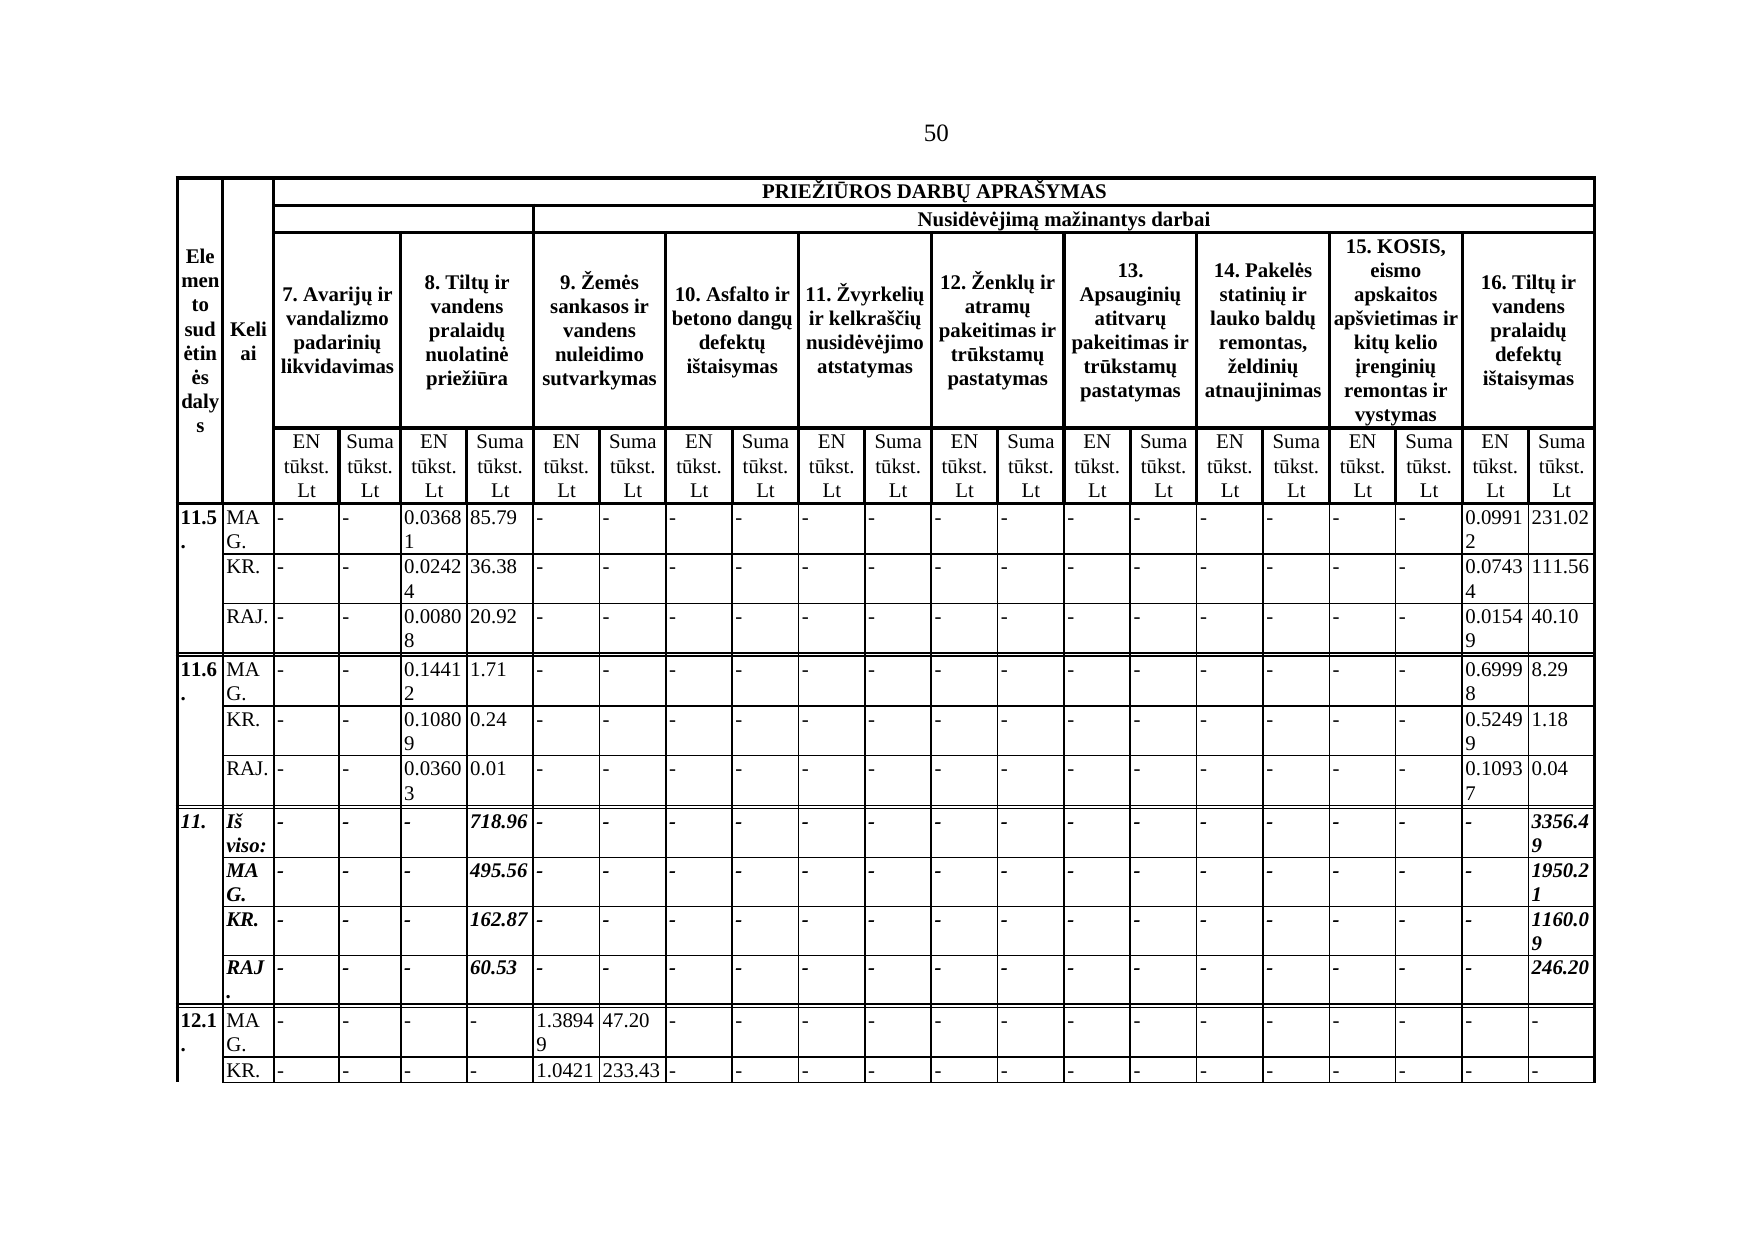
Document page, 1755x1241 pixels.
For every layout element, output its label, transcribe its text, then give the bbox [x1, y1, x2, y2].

table_cell - [932, 604, 997, 652]
table_cell - [799, 809, 864, 857]
table_cell - [340, 604, 400, 652]
table_cell - [998, 657, 1063, 705]
table_cell - [667, 505, 731, 553]
table_cell 0.69998 [1463, 657, 1528, 705]
table_cell 0.01 [468, 756, 532, 804]
table_cell Suma tūkst. Lt [1132, 430, 1195, 502]
table_cell - [1197, 907, 1262, 954]
table_cell - [667, 809, 731, 857]
table_cell - [866, 555, 930, 603]
table_cell - [1463, 907, 1528, 954]
table_cell - [866, 809, 930, 857]
table_cell - [402, 956, 466, 1003]
table_cell [179, 857, 222, 906]
table_cell - [866, 1008, 930, 1056]
table_cell - [1131, 907, 1196, 954]
table_cell Suma tūkst. Lt [1397, 430, 1461, 502]
table_cell - [667, 1058, 731, 1082]
table_cell Suma tūkst. Lt [866, 430, 930, 502]
table_cell - [1330, 809, 1395, 857]
table_cell - [1264, 756, 1329, 804]
table_cell - [1264, 956, 1329, 1003]
table_cell - [1264, 657, 1329, 705]
table_header PRIEŽIŪROS DARBŲ APRAŠYMAS [275, 180, 1593, 203]
table_cell - [340, 809, 400, 857]
table_cell - [866, 604, 930, 652]
table_cell 16. Tiltų ir vandens pralaidų defektų ištaisymas [1464, 234, 1593, 426]
table_cell - [866, 956, 930, 1003]
table_cell 246.20 [1529, 956, 1593, 1003]
table_cell 0.03603 [402, 756, 466, 804]
table_cell 0.10937 [1463, 756, 1528, 804]
table_cell - [1396, 907, 1461, 954]
table_cell - [1065, 604, 1129, 652]
table_cell - [1264, 1008, 1329, 1056]
table_cell - [1330, 907, 1395, 954]
table_cell - [1065, 707, 1129, 755]
table_cell - [1131, 555, 1196, 603]
table_cell - [1330, 956, 1395, 1003]
table_cell - [932, 707, 997, 755]
table_cell 1.0421 [534, 1058, 599, 1082]
table_cell - [1197, 1008, 1262, 1056]
table_cell - [866, 858, 930, 906]
table_cell - [275, 756, 338, 804]
table_cell - [667, 907, 731, 954]
table_cell MAG. [224, 858, 273, 906]
table_cell - [1264, 555, 1329, 603]
table_cell 0.24 [468, 707, 532, 755]
table_cell - [1065, 956, 1129, 1003]
table_cell - [600, 907, 665, 954]
table_cell - [998, 1008, 1063, 1056]
table_cell - [1264, 505, 1329, 553]
table_cell - [1264, 809, 1329, 857]
table_cell - [402, 809, 466, 857]
table_cell 10. Asfalto ir betono dangų defektų ištaisymas [667, 234, 797, 426]
table_cell - [275, 956, 338, 1003]
table_cell - [866, 1058, 930, 1082]
table_cell - [534, 809, 599, 857]
table_cell - [340, 756, 400, 804]
table_cell - [1264, 707, 1329, 755]
table_cell [179, 955, 222, 1003]
table_cell 231.02 [1529, 505, 1593, 553]
table_cell [179, 906, 222, 954]
table_cell KR. [224, 1058, 273, 1082]
table_cell - [402, 907, 466, 954]
table_cell - [1264, 858, 1329, 906]
table_cell - [1065, 505, 1129, 553]
table_cell - [667, 756, 731, 804]
table_cell - [1131, 956, 1196, 1003]
table_cell - [275, 1058, 338, 1082]
table_cell - [1131, 604, 1196, 652]
table_cell - [600, 858, 665, 906]
table_cell - [340, 956, 400, 1003]
table_cell 14. Pakelės statinių ir lauko baldų remontas, želdinių atnaujinimas [1198, 234, 1328, 426]
table_cell - [1529, 1058, 1593, 1082]
table_cell - [1330, 1008, 1395, 1056]
table_cell - [1197, 505, 1262, 553]
table_cell 718.96 [468, 809, 532, 857]
table_cell 1.18 [1529, 707, 1593, 755]
table_cell - [733, 555, 798, 603]
table_cell EN tūkst. Lt [800, 430, 863, 502]
table_cell 47.20 [600, 1008, 665, 1056]
table_cell - [932, 657, 997, 705]
table_cell - [1264, 907, 1329, 954]
table_cell - [468, 1058, 532, 1082]
table_cell 36.38 [468, 555, 532, 603]
table_cell - [534, 505, 599, 553]
table_cell - [1330, 604, 1395, 652]
table_cell - [799, 907, 864, 954]
table_cell RAJ. [224, 604, 273, 652]
table_cell Suma tūkst. Lt [999, 430, 1062, 502]
table_cell 1.71 [468, 657, 532, 705]
table_cell - [600, 809, 665, 857]
table_cell - [1330, 657, 1395, 705]
table_cell [179, 705, 222, 755]
table_cell - [932, 505, 997, 553]
table_cell 495.56 [468, 858, 532, 906]
table_cell EN tūkst. Lt [275, 430, 337, 502]
table_cell - [1131, 505, 1196, 553]
table_cell 111.56 [1529, 555, 1593, 603]
table_cell 40.10 [1529, 604, 1593, 652]
table_cell - [600, 707, 665, 755]
table_cell - [340, 907, 400, 954]
table_cell - [1396, 858, 1461, 906]
table_cell - [733, 756, 798, 804]
table_cell 1950.21 [1529, 858, 1593, 906]
table_cell - [733, 505, 798, 553]
table_cell - [340, 858, 400, 906]
table_cell 15. KOSIS, eismo apskaitos apšvietimas ir kitų kelio įrenginių remontas ir vystymas [1331, 234, 1461, 426]
table_cell - [340, 1008, 400, 1056]
table_cell - [932, 956, 997, 1003]
table_cell - [600, 505, 665, 553]
table_cell - [998, 555, 1063, 603]
table_cell 11.6. [179, 657, 222, 705]
table_cell - [1131, 1058, 1196, 1082]
table_cell - [866, 505, 930, 553]
table_cell KR. [224, 555, 273, 603]
table_cell - [733, 809, 798, 857]
table_cell - [275, 707, 338, 755]
table_cell - [733, 1008, 798, 1056]
table_cell - [1131, 809, 1196, 857]
table_cell - [340, 1058, 400, 1082]
table_cell - [1396, 555, 1461, 603]
table_cell - [1463, 956, 1528, 1003]
table_cell - [998, 907, 1063, 954]
table_cell - [534, 555, 599, 603]
table_cell - [1396, 1058, 1461, 1082]
table_cell - [600, 604, 665, 652]
table_cell 0.04 [1529, 756, 1593, 804]
table_cell [275, 207, 532, 231]
table_cell - [667, 555, 731, 603]
table_cell - [1330, 1058, 1395, 1082]
table_cell - [275, 604, 338, 652]
table_cell - [1197, 956, 1262, 1003]
table_cell Suma tūkst. Lt [734, 430, 797, 502]
table_cell - [1131, 657, 1196, 705]
table_cell - [866, 657, 930, 705]
table_cell 0.01549 [1463, 604, 1528, 652]
table_cell - [402, 1008, 466, 1056]
table_cell - [1529, 1008, 1593, 1056]
table_cell - [1197, 809, 1262, 857]
table_cell - [998, 1058, 1063, 1082]
table_cell - [667, 956, 731, 1003]
table_cell - [1065, 1058, 1129, 1082]
table_cell [179, 755, 222, 804]
table_cell - [733, 956, 798, 1003]
table_cell - [1065, 858, 1129, 906]
table_cell - [932, 756, 997, 804]
table_cell [179, 553, 222, 603]
table_cell - [998, 858, 1063, 906]
table_cell - [866, 756, 930, 804]
table_cell 3356.49 [1529, 809, 1593, 857]
table_cell - [799, 858, 864, 906]
table_cell - [799, 604, 864, 652]
table_cell EN tūkst. Lt [667, 430, 731, 502]
table_cell - [1463, 858, 1528, 906]
table_cell - [1131, 707, 1196, 755]
table_cell - [1197, 756, 1262, 804]
table_cell EN tūkst. Lt [1066, 430, 1129, 502]
table_cell - [998, 809, 1063, 857]
table_cell KR. [224, 907, 273, 954]
table_cell - [932, 858, 997, 906]
table_cell MAG. [224, 1008, 273, 1056]
table_cell 8.29 [1529, 657, 1593, 705]
table_cell - [402, 858, 466, 906]
table_cell 0.07434 [1463, 555, 1528, 603]
table_cell - [600, 956, 665, 1003]
table_cell - [667, 1008, 731, 1056]
table_cell - [534, 756, 599, 804]
table_cell - [998, 505, 1063, 553]
table_cell 1160.09 [1529, 907, 1593, 954]
table_cell - [799, 1058, 864, 1082]
table_cell - [1396, 756, 1461, 804]
table_cell - [1065, 1008, 1129, 1056]
table_cell KR. [224, 707, 273, 755]
table_cell - [1197, 1058, 1262, 1082]
table_cell - [733, 707, 798, 755]
table_cell - [1131, 756, 1196, 804]
table_cell - [932, 1058, 997, 1082]
table_cell [179, 603, 222, 652]
table_cell 12.1. [179, 1008, 222, 1056]
table_cell 7. Avarijų ir vandalizmo padarinių likvidavimas [275, 234, 399, 426]
table_cell - [1197, 707, 1262, 755]
table_cell - [1264, 604, 1329, 652]
table_cell - [1396, 505, 1461, 553]
table_cell - [1396, 809, 1461, 857]
table_cell - [1396, 604, 1461, 652]
table_cell - [340, 505, 400, 553]
table_cell - [534, 907, 599, 954]
table_cell - [534, 956, 599, 1003]
table_cell - [600, 657, 665, 705]
table_cell 0.10809 [402, 707, 466, 755]
table_cell - [932, 1008, 997, 1056]
table_cell - [1065, 756, 1129, 804]
table_cell - [1330, 707, 1395, 755]
table_cell Suma tūkst. Lt [468, 430, 532, 502]
table_cell - [799, 657, 864, 705]
table_cell EN tūkst. Lt [535, 430, 598, 502]
table_cell 0.14412 [402, 657, 466, 705]
table_cell - [932, 555, 997, 603]
table_cell EN tūkst. Lt [1464, 430, 1527, 502]
table_cell - [667, 657, 731, 705]
table_cell - [1197, 555, 1262, 603]
table_cell - [275, 1008, 338, 1056]
table_cell 11. [179, 809, 222, 857]
table_cell - [340, 707, 400, 755]
table_cell 13. Apsauginių atitvarų pakeitimas ir trūkstamų pastatymas [1066, 234, 1195, 426]
table_cell 0.03681 [402, 505, 466, 553]
table_cell - [275, 858, 338, 906]
table_cell - [998, 707, 1063, 755]
table_cell - [667, 707, 731, 755]
table_cell - [1197, 657, 1262, 705]
table_cell 9. Žemės sankasos ir vandens nuleidimo sutvarkymas [535, 234, 664, 426]
table_cell - [1264, 1058, 1329, 1082]
table_cell - [600, 555, 665, 603]
table_cell - [1330, 756, 1395, 804]
table_cell - [866, 707, 930, 755]
table_cell EN tūkst. Lt [402, 430, 465, 502]
table_cell Iš viso: [224, 809, 273, 857]
table_cell - [799, 555, 864, 603]
table_cell - [998, 756, 1063, 804]
table_cell - [1131, 858, 1196, 906]
table_cell Suma tūkst. Lt [601, 430, 664, 502]
table_cell [179, 1056, 222, 1082]
table_cell - [1396, 657, 1461, 705]
table_cell - [1330, 505, 1395, 553]
table_cell - [534, 657, 599, 705]
table_cell RAJ. [224, 756, 273, 804]
table_cell - [1463, 1058, 1528, 1082]
table_cell - [1197, 858, 1262, 906]
table_cell - [733, 1058, 798, 1082]
table_cell 0.52499 [1463, 707, 1528, 755]
table_cell EN tūkst. Lt [1331, 430, 1394, 502]
table_cell 12. Ženklų ir atramų pakeitimas ir trūkstamų pastatymas [933, 234, 1062, 426]
table_cell - [600, 756, 665, 804]
table_cell 85.79 [468, 505, 532, 553]
table_cell - [340, 555, 400, 603]
table_cell - [1065, 907, 1129, 954]
table_header Elemento sudėtinės dalys [179, 180, 221, 502]
table_cell Suma tūkst. Lt [1530, 430, 1593, 502]
table_cell - [667, 604, 731, 652]
table_cell - [340, 657, 400, 705]
table_cell - [275, 907, 338, 954]
table_cell - [275, 555, 338, 603]
table_cell - [534, 604, 599, 652]
table_cell MAG. [224, 505, 273, 553]
table_cell - [1065, 555, 1129, 603]
table_cell Nusidėvėjimą mažinantys darbai [535, 207, 1593, 231]
table_cell - [275, 809, 338, 857]
table_cell - [1065, 809, 1129, 857]
table_cell 233.43 [600, 1058, 665, 1082]
table_cell - [1131, 1008, 1196, 1056]
table_cell 162.87 [468, 907, 532, 954]
table_cell 20.92 [468, 604, 532, 652]
table_cell - [733, 907, 798, 954]
table_cell - [1197, 604, 1262, 652]
table_cell - [866, 907, 930, 954]
table_cell Suma tūkst. Lt [341, 430, 399, 502]
table_cell 8. Tiltų ir vandens pralaidų nuolatinė priežiūra [402, 234, 532, 426]
table_cell - [1396, 1008, 1461, 1056]
table_cell - [1330, 858, 1395, 906]
table_cell EN tūkst. Lt [1198, 430, 1261, 502]
table_cell - [799, 505, 864, 553]
table_cell - [998, 604, 1063, 652]
table_cell MAG. [224, 657, 273, 705]
table_cell - [534, 707, 599, 755]
table_cell - [799, 756, 864, 804]
table_cell EN tūkst. Lt [933, 430, 996, 502]
table_cell 0.00808 [402, 604, 466, 652]
table_header Keliai [224, 180, 272, 502]
table_cell - [275, 657, 338, 705]
table_cell - [799, 707, 864, 755]
table_cell - [402, 1058, 466, 1082]
table_cell - [275, 505, 338, 553]
table_cell - [1463, 1008, 1528, 1056]
table_cell - [1396, 956, 1461, 1003]
table_cell 0.02424 [402, 555, 466, 603]
table_cell - [998, 956, 1063, 1003]
table_cell 11. Žvyrkelių ir kelkraščių nusidėvėjimo atstatymas [800, 234, 930, 426]
table_cell Suma tūkst. Lt [1264, 430, 1328, 502]
table_cell - [932, 907, 997, 954]
table_cell - [733, 858, 798, 906]
table_cell - [1330, 555, 1395, 603]
table_cell - [799, 1008, 864, 1056]
table_cell 60.53 [468, 956, 532, 1003]
table_cell - [1396, 707, 1461, 755]
table_cell - [534, 858, 599, 906]
table_cell RAJ. [224, 956, 273, 1003]
table_cell - [1065, 657, 1129, 705]
table_cell 0.09912 [1463, 505, 1528, 553]
table_cell - [667, 858, 731, 906]
table_cell - [733, 657, 798, 705]
table_cell - [733, 604, 798, 652]
table_cell 1.38949 [534, 1008, 599, 1056]
table_cell - [468, 1008, 532, 1056]
table_cell 11.5. [179, 505, 222, 553]
table_cell - [932, 809, 997, 857]
table_cell - [799, 956, 864, 1003]
table_cell - [1463, 809, 1528, 857]
